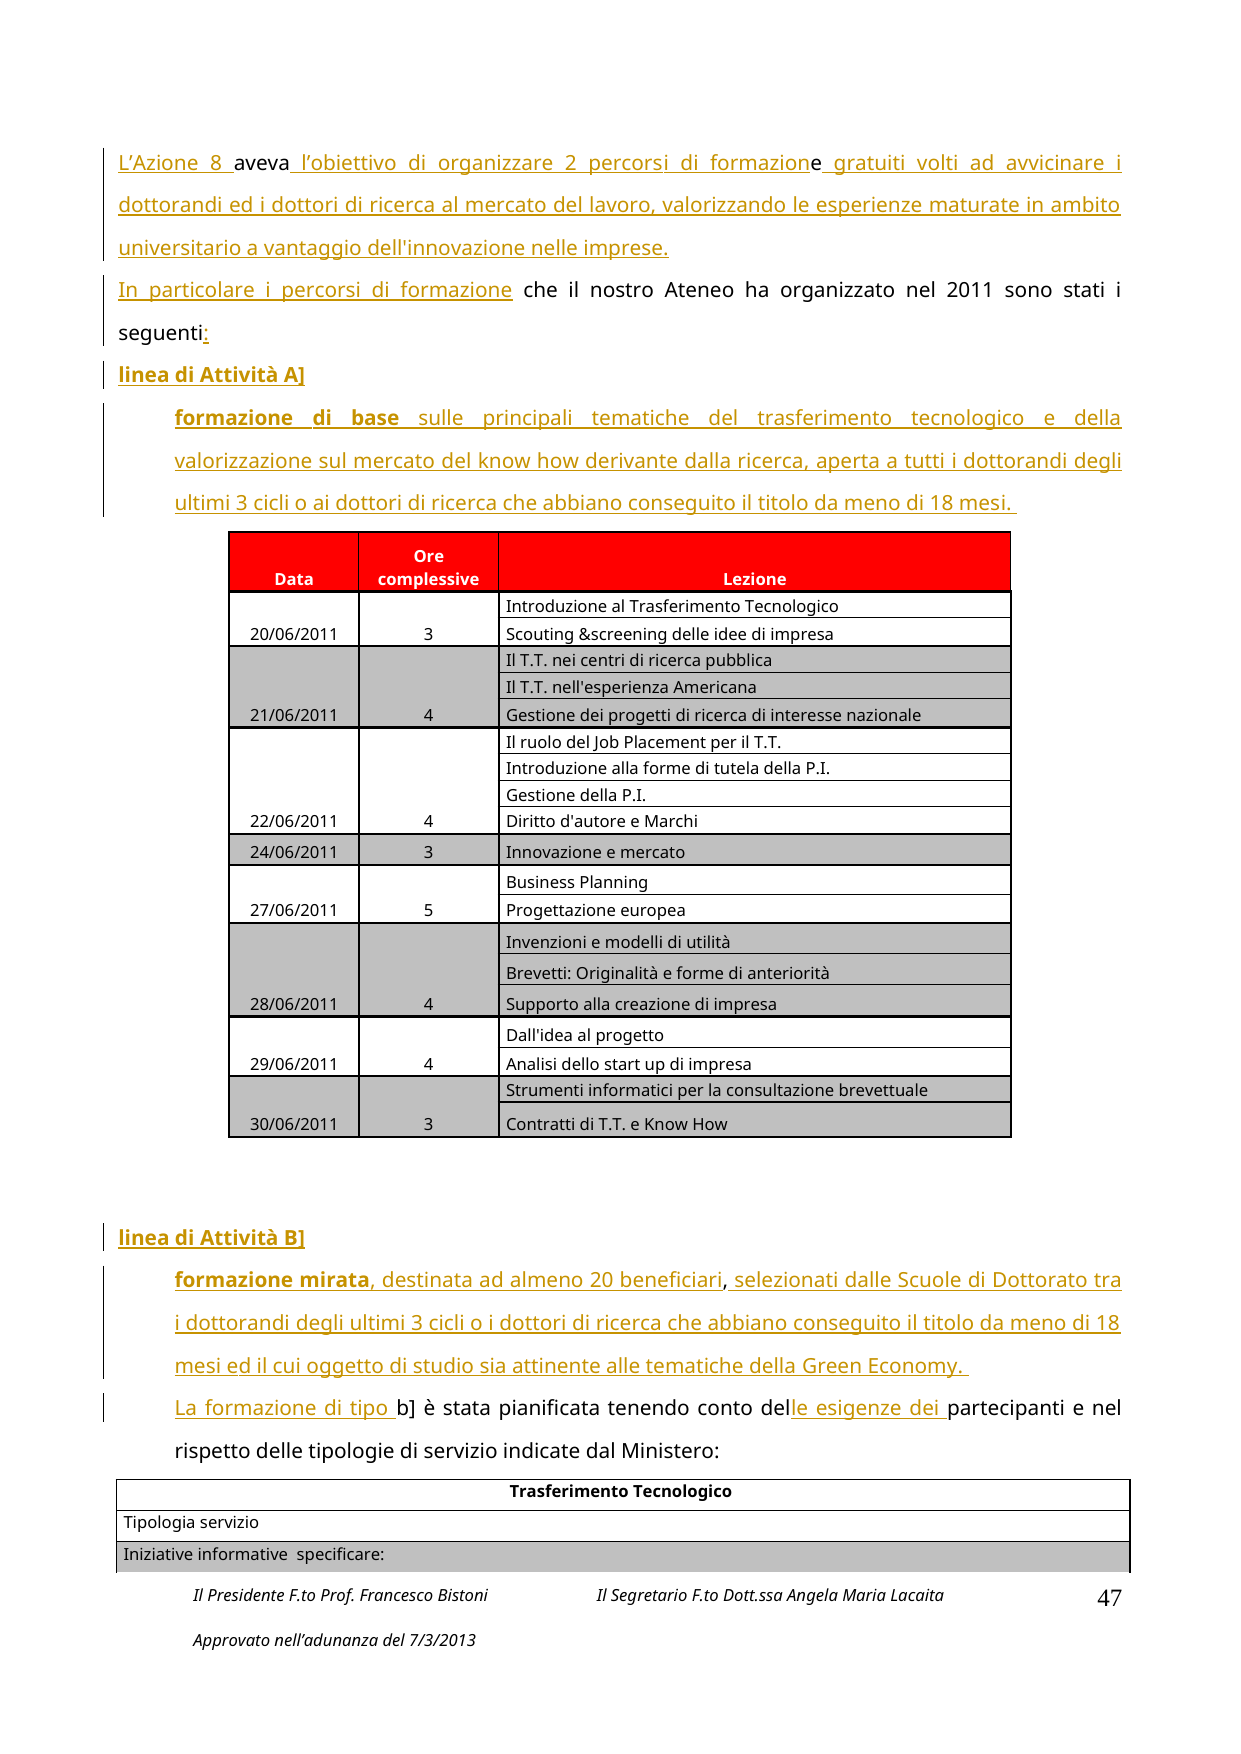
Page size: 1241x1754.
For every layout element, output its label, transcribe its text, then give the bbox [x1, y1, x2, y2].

table_cell Introduzione alla forme di tutela della P.I. [500, 754, 1010, 779]
table_cell 22/06/2011 [230, 729, 358, 833]
table_cell Brevetti: Originalità e forme di anteriorità [500, 954, 1010, 984]
table_cell Supporto alla creazione di impresa [500, 985, 1010, 1015]
text valorizzazione sul mercato del know how derivante dalla ricerca, aperta a tutti i dottorandi degli [174, 428, 1122, 470]
table_header Ore complessive [359, 533, 498, 590]
table_cell Introduzione al Trasferimento Tecnologico [500, 593, 1010, 617]
table_cell Iniziative informative specificare: [117, 1542, 1129, 1572]
table_cell 4 [360, 729, 498, 833]
table_cell 4 [360, 1018, 498, 1075]
table_cell 24/06/2011 [230, 835, 358, 864]
table_cell Il ruolo del Job Placement per il T.T. [500, 729, 1010, 753]
table_cell Analisi dello start up di impresa [500, 1048, 1010, 1075]
table_cell Dall'idea al progetto [500, 1018, 1010, 1047]
table_cell 3 [360, 835, 498, 864]
table_cell 4 [360, 924, 498, 1015]
table_cell Il T.T. nei centri di ricerca pubblica [500, 647, 1010, 672]
table_cell Progettazione europea [500, 895, 1010, 922]
table_cell Gestione della P.I. [500, 781, 1010, 806]
table_cell Strumenti informatici per la consultazione brevettuale [500, 1077, 1010, 1101]
table_cell Contratti di T.T. e Know How [500, 1103, 1010, 1136]
table_cell 3 [360, 593, 498, 645]
table_cell 20/06/2011 [230, 593, 358, 645]
table_header Trasferimento Tecnologico [117, 1480, 1129, 1510]
table_cell 29/06/2011 [230, 1018, 358, 1075]
table_cell Il T.T. nell'esperienza Americana [500, 673, 1010, 698]
table_cell 3 [360, 1077, 498, 1136]
table_cell 30/06/2011 [230, 1077, 358, 1136]
text linea di Attività B] [118, 1223, 1122, 1251]
text L’Azione 8 aveva l’obiettivo di organizzare 2 percorsi di formazione gratuiti volti ad avvicinare i dottorandi ed i dottori di ricerca al mercato del lavoro, valorizzando le esperienze maturate in ambito universitario a vantaggio dell'innovazione nelle imprese. [118, 148, 1122, 261]
text In particolare i percorsi di formazione che il nostro Ateneo ha organizzato nel 2011 sono stati i seguenti: [118, 275, 1122, 346]
table_cell 4 [360, 647, 498, 726]
table_cell 28/06/2011 [230, 924, 358, 1015]
table_cell Diritto d'autore e Marchi [500, 807, 1010, 833]
table_cell Business Planning [500, 866, 1010, 893]
text ultimi 3 cicli o ai dottori di ricerca che abbiano conseguito il titolo da meno di 18 mesi. [174, 471, 1122, 517]
table_cell Tipologia servizio [117, 1511, 1129, 1541]
table_cell Innovazione e mercato [500, 835, 1010, 864]
table_cell Gestione dei progetti di ricerca di interesse nazionale [500, 699, 1010, 726]
text formazione di base sulle principali tematiche del trasferimento tecnologico e della [174, 403, 1122, 427]
table_cell Scouting &screening delle idee di impresa [500, 618, 1010, 645]
table_cell 5 [360, 866, 498, 922]
table_cell 27/06/2011 [230, 866, 358, 922]
table_cell Invenzioni e modelli di utilità [500, 924, 1010, 953]
text linea di Attività A] [118, 361, 1122, 389]
text formazione mirata, destinata ad almeno 20 beneficiari, selezionati dalle Scuole di Dottorato tra i dottorandi degli ultimi 3 cicli o i dottori di ricerca che abbiano conseguito il titolo da meno di 18 mesi ed il cui oggetto di studio sia attinente alle tematiche della Green Economy. [174, 1266, 1122, 1379]
table_header Data [230, 533, 358, 590]
table_header Lezione [499, 533, 1010, 590]
table_cell 21/06/2011 [230, 647, 358, 726]
text La formazione di tipo b] è stata pianificata tenendo conto delle esigenze dei partecipanti e nel rispetto delle tipologie di servizio indicate dal Ministero: [174, 1393, 1122, 1464]
